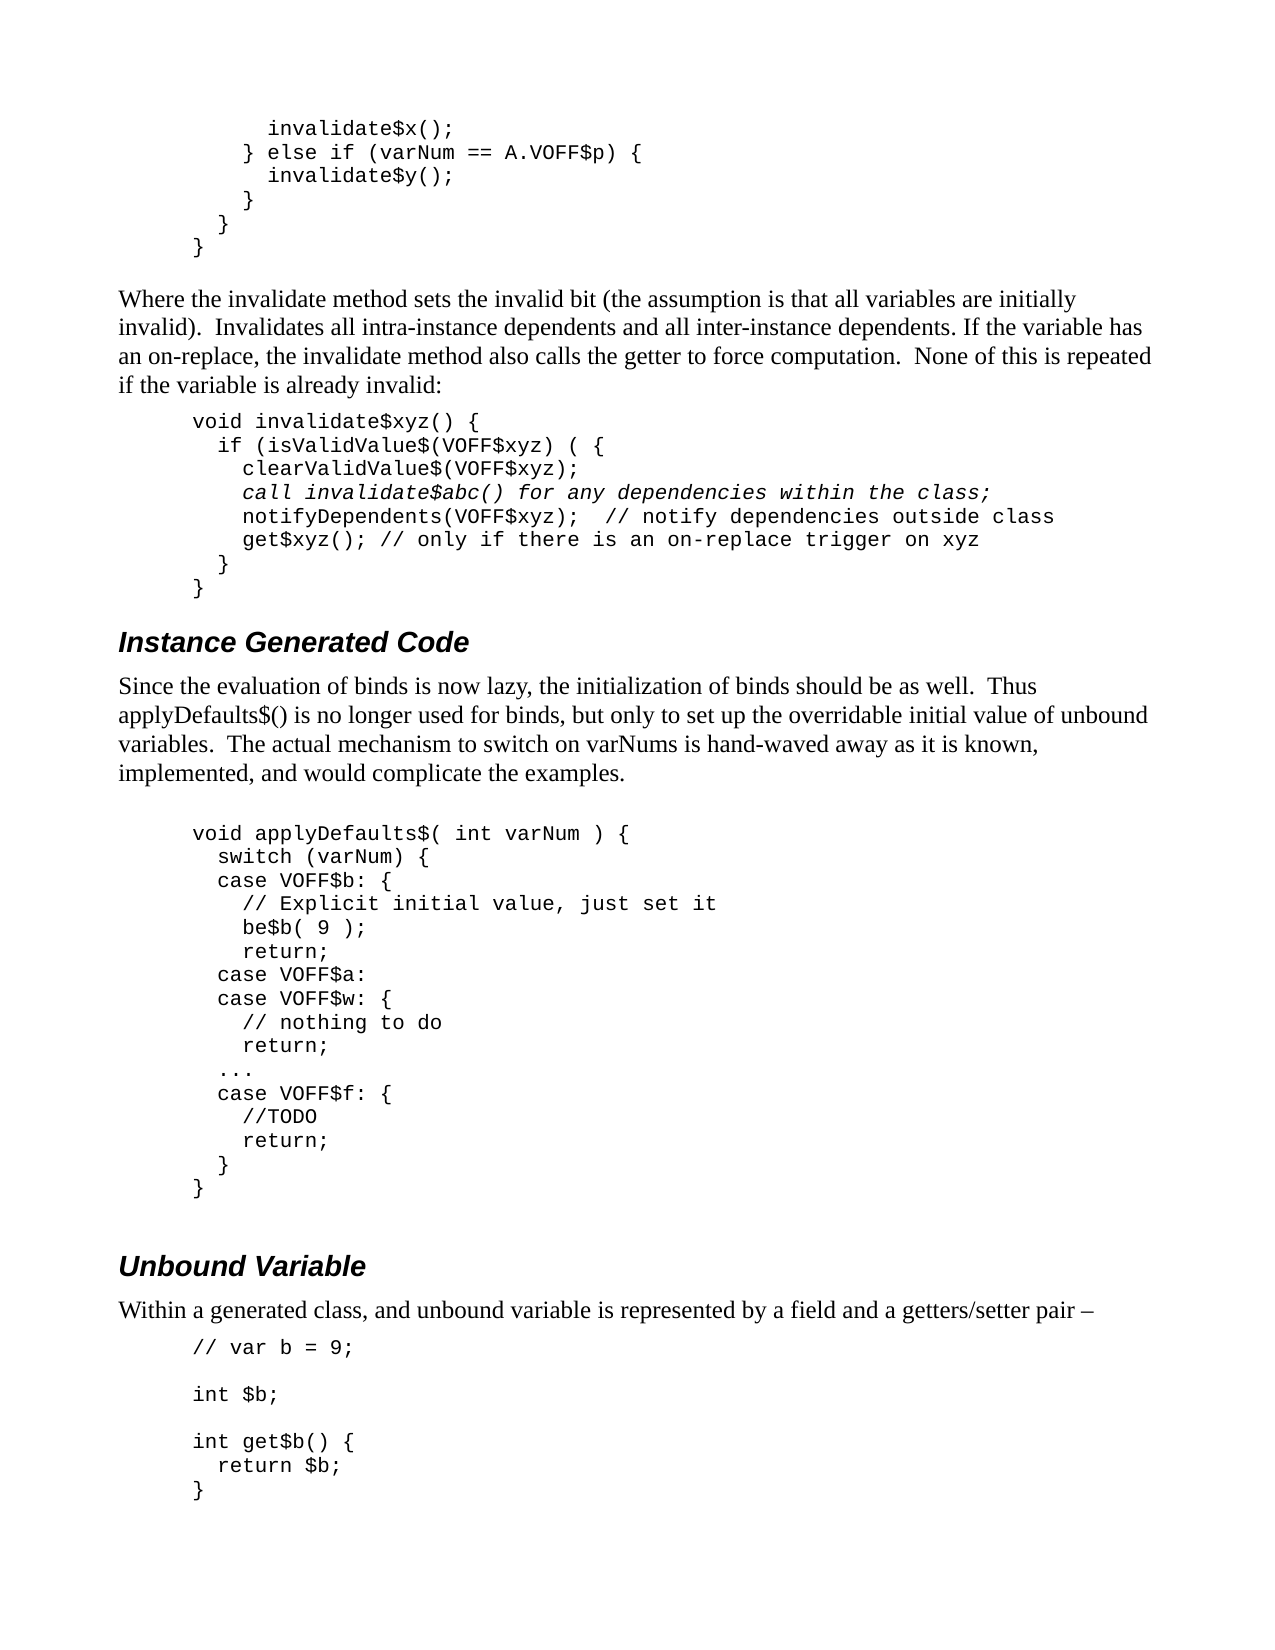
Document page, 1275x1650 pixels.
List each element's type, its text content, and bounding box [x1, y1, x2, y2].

text ... [118, 1059, 1157, 1083]
text void applyDefaults$( int varNum ) { [118, 822, 1157, 846]
text notifyDependents(VOFF$xyz); // notify dependencies outside class [118, 506, 1157, 529]
text } else if (varNum == A.VOFF$p) { [118, 142, 1157, 165]
text } [118, 213, 1157, 236]
text } [118, 1153, 1157, 1177]
text be$b( 9 ); [118, 917, 1157, 941]
text clearValidValue$(VOFF$xyz); [118, 458, 1157, 482]
text //TODO [118, 1106, 1157, 1130]
subtitle Instance Generated Code [118, 625, 1157, 659]
text switch (varNum) { [118, 846, 1157, 870]
text case VOFF$f: { [118, 1083, 1157, 1106]
text Where the invalidate method sets the invalid bit (the assumption is that all variables are initially invalid). Invalidates all intra-instance dependents and all inter-instance dependents. If the variable has an on-replace, the invalidate method also calls the getter to force computation. None of this is repeated if the variable is already invalid: [118, 284, 1157, 399]
text case VOFF$b: { [118, 870, 1157, 893]
text get$xyz(); // only if there is an on-replace trigger on xyz [118, 529, 1157, 553]
text Since the evaluation of binds is now lazy, the initialization of binds should be as well. Thus applyDefaults$() is no longer used for binds, but only to set up the overridable initial value of unbound variables. The actual mechanism to switch on varNums is hand-waved away as it is known, implemented, and would complicate the examples. [118, 671, 1157, 786]
text return; [118, 1035, 1157, 1059]
text } [118, 189, 1157, 213]
text void invalidate$xyz() { [118, 411, 1157, 435]
text Within a generated class, and unbound variable is represented by a field and a getters/setter pair – [118, 1296, 1157, 1324]
text // Explicit initial value, just set it [118, 893, 1157, 917]
text // var b = 9; [118, 1337, 1157, 1360]
text case VOFF$a: [118, 964, 1157, 988]
text invalidate$y(); [118, 165, 1157, 189]
text } [118, 1177, 1157, 1201]
text } [118, 1479, 1157, 1502]
subtitle Unbound Variable [118, 1249, 1157, 1283]
text // nothing to do [118, 1012, 1157, 1035]
text return; [118, 1130, 1157, 1153]
text invalidate$x(); [118, 118, 1157, 142]
text if (isValidValue$(VOFF$xyz) ( { [118, 435, 1157, 458]
text int $b; [118, 1384, 1157, 1408]
text } [118, 553, 1157, 577]
text return; [118, 941, 1157, 964]
text } [118, 236, 1157, 260]
text } [118, 577, 1157, 600]
text return $b; [118, 1455, 1157, 1479]
text call invalidate$abc() for any dependencies within the class; [118, 482, 1157, 506]
text case VOFF$w: { [118, 988, 1157, 1012]
text int get$b() { [118, 1431, 1157, 1455]
